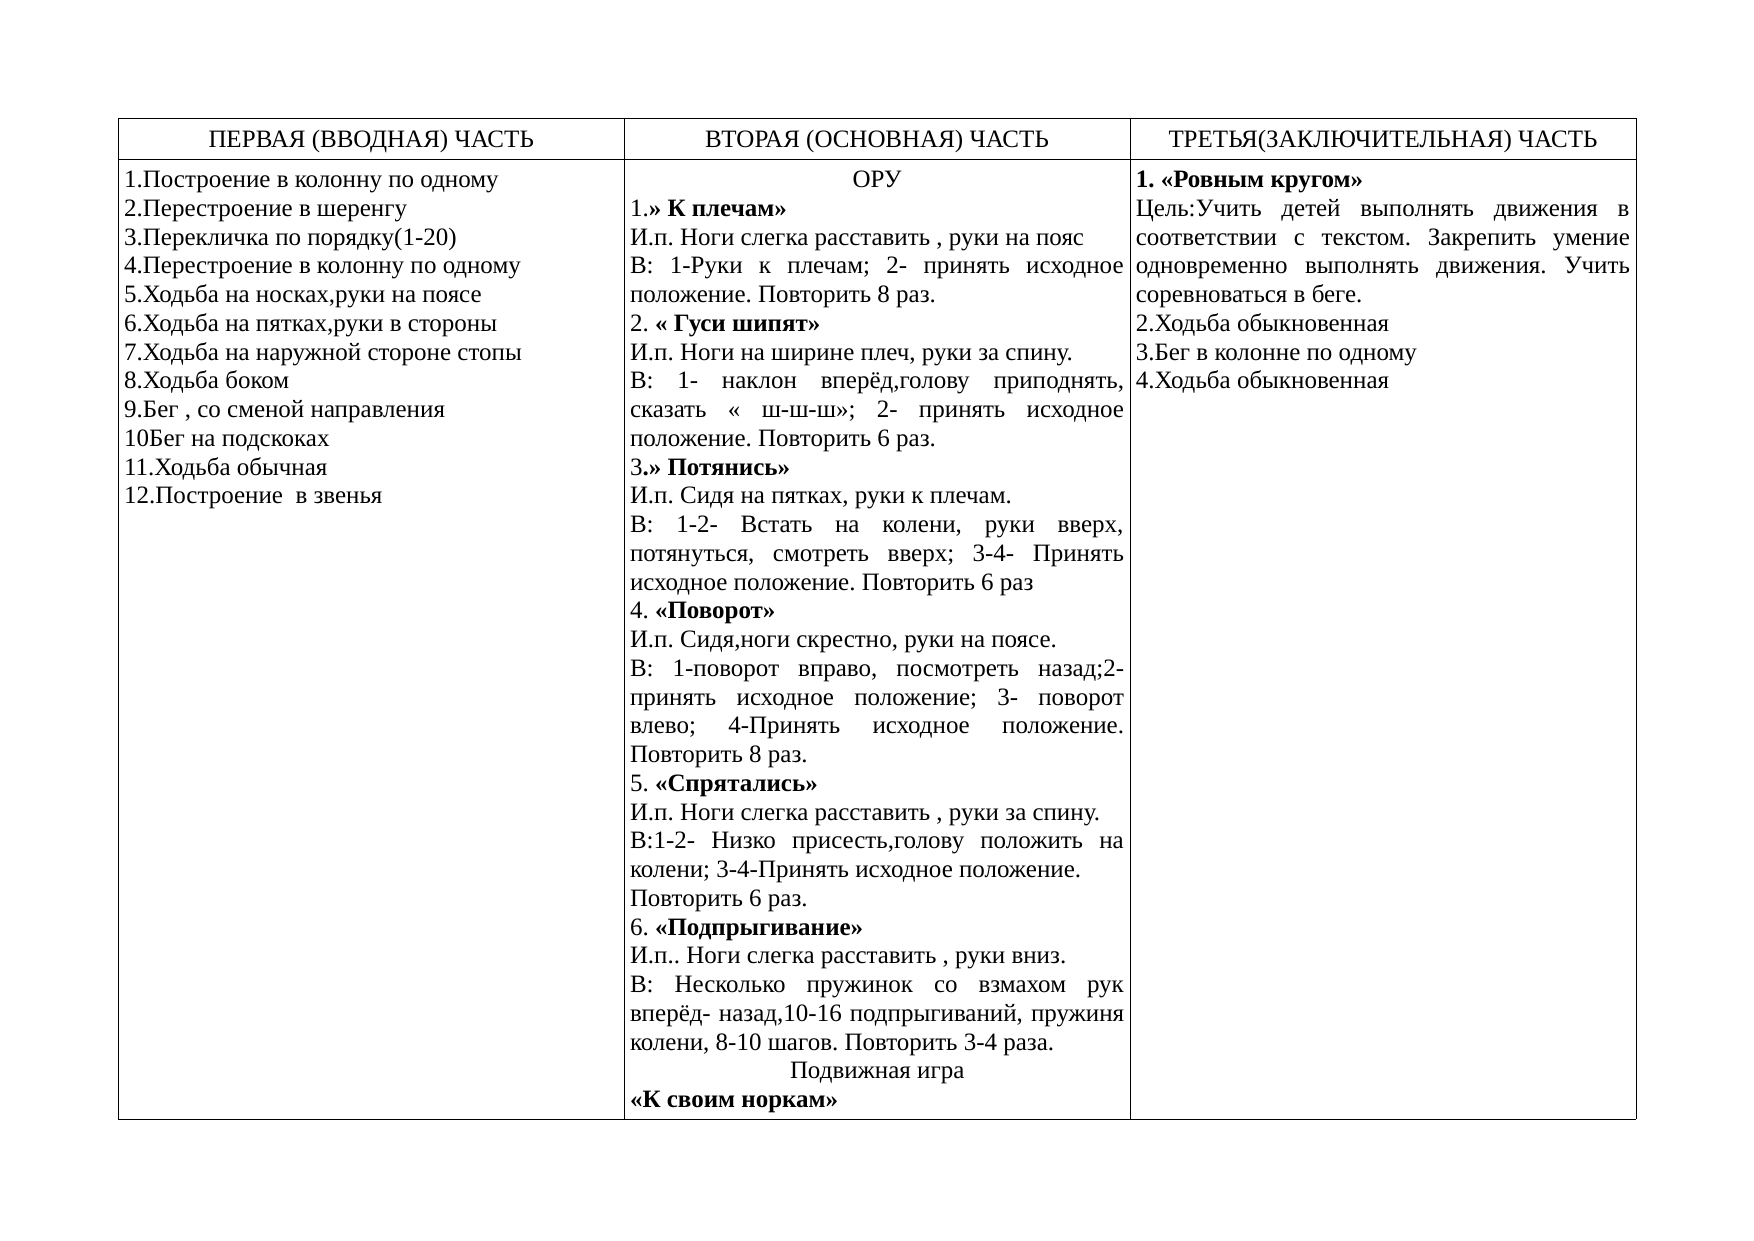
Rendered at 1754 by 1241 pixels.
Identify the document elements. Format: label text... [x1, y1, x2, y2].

table_cell 1. «Ровным кругом» Цель:Учить детей выполнять движения в соответствии с текстом. Закрепить умение одновременно выполнять движения. Учить соревноваться в беге. 2.Ходьба обыкновенная 3.Бег в колонне по одному 4.Ходьба обыкновенная [1131, 160, 1636, 1119]
table_cell ОРУ 1.» К плечам» И.п. Ноги слегка расставить , руки на пояс В: 1-Руки к плечам; 2- принять исходное положение. Повторить 8 раз. 2. « Гуси шипят» И.п. Ноги на ширине плеч, руки за спину. В: 1- наклон вперёд,голову приподнять, сказать « ш-ш-ш»; 2- принять исходное положение. Повторить 6 раз. 3.» Потянись» И.п. Сидя на пятках, руки к плечам. В: 1-2- Встать на колени, руки вверх, потянуться, смотреть вверх; 3-4- Принять исходное положение. Повторить 6 раз 4. «Поворот» И.п. Сидя,ноги скрестно, руки на поясе. В: 1-поворот вправо, посмотреть назад;2- принять исходное положение; 3- поворот влево; 4-Принять исходное положение. Повторить 8 раз. 5. «Спрятались» И.п. Ноги слегка расставить , руки за спину. В:1-2- Низко присесть,голову положить на колени; 3-4-Принять исходное положение. Повторить 6 раз. 6. «Подпрыгивание» И.п.. Ноги слегка расставить , руки вниз. В: Несколько пружинок со взмахом рук вперёд- назад,10-16 подпрыгиваний, пружиня колени, 8-10 шагов. Повторить 3-4 раза. Подвижная игра «К своим норкам» [625, 160, 1130, 1119]
table_header ВТОРАЯ (ОСНОВНАЯ) ЧАСТЬ [625, 119, 1130, 158]
table_header ПЕРВАЯ (ВВОДНАЯ) ЧАСТЬ [119, 119, 624, 158]
table_header ТРЕТЬЯ(ЗАКЛЮЧИТЕЛЬНАЯ) ЧАСТЬ [1131, 119, 1636, 158]
table_cell 1.Построение в колонну по одному 2.Перестроение в шеренгу 3.Перекличка по порядку(1-20) 4.Перестроение в колонну по одному 5.Ходьба на носках,руки на поясе 6.Ходьба на пятках,руки в стороны 7.Ходьба на наружной стороне стопы 8.Ходьба боком 9.Бег , со сменой направления 10Бег на подскоках 11.Ходьба обычная 12.Построение в звенья [119, 160, 624, 1119]
